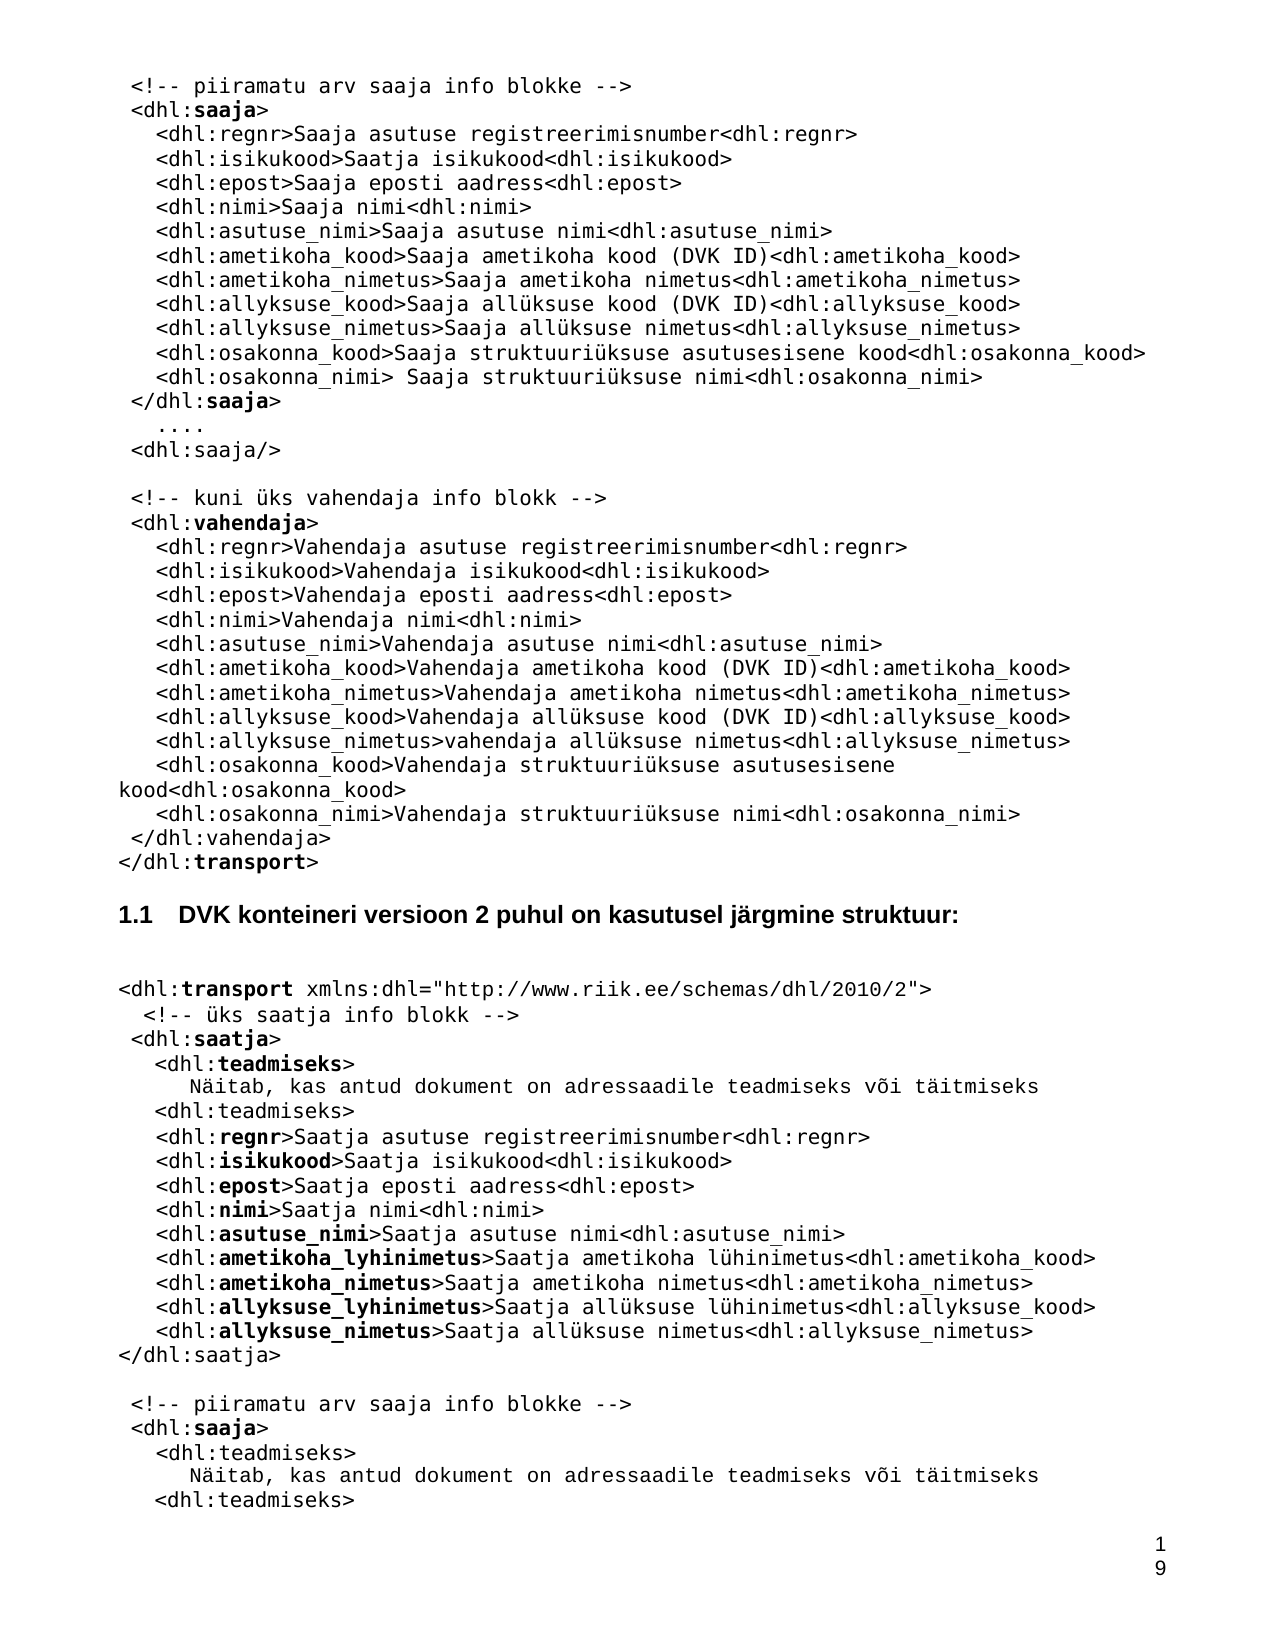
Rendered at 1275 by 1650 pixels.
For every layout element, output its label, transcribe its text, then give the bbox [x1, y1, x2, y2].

text <dhl:allyksuse_kood>Saaja allüksuse kood (DVK ID)<dhl:allyksuse_kood> [118, 292, 1157, 316]
text <dhl:epost>Saatja eposti aadress<dhl:epost> [118, 1174, 1157, 1198]
text </dhl:saatja> [118, 1343, 1157, 1368]
text <dhl:osakonna_kood>Saaja struktuuriüksuse asutusesisene kood<dhl:osakonna_kood> [118, 341, 1157, 365]
text <!-- piiramatu arv saaja info blokke --> [118, 74, 1157, 98]
text <dhl:ametikoha_nimetus>Saaja ametikoha nimetus<dhl:ametikoha_nimetus> [118, 268, 1157, 292]
text <dhl:saatja> [118, 1027, 1157, 1052]
text Näitab, kas antud dokument on adressaadile teadmiseks või täitmiseks [165, 1076, 1157, 1099]
text <dhl:epost>Saaja eposti aadress<dhl:epost> [118, 171, 1157, 195]
text <dhl:nimi>Saaja nimi<dhl:nimi> [118, 195, 1157, 219]
text <dhl:teadmiseks> [142, 1488, 1157, 1514]
text <dhl:regnr>Saatja asutuse registreerimisnumber<dhl:regnr> [118, 1125, 1157, 1149]
text <dhl:asutuse_nimi>Saaja asutuse nimi<dhl:asutuse_nimi> [118, 219, 1157, 244]
text </dhl:transport> [118, 850, 1157, 875]
subtitle DVK konteineri versioon 2 puhul on kasutusel järgmine struktuur: [118, 900, 1157, 928]
text <dhl:osakonna_nimi>Vahendaja struktuuriüksuse nimi<dhl:osakonna_nimi> [118, 802, 1157, 826]
text <dhl:allyksuse_nimetus>vahendaja allüksuse nimetus<dhl:allyksuse_nimetus> [118, 729, 1157, 753]
text <dhl:vahendaja> [118, 511, 1157, 535]
text <!-- kuni üks vahendaja info blokk --> [118, 486, 1157, 511]
text <dhl:ametikoha_nimetus>Vahendaja ametikoha nimetus<dhl:ametikoha_nimetus> [118, 681, 1157, 705]
text <dhl:osakonna_nimi> Saaja struktuuriüksuse nimi<dhl:osakonna_nimi> [118, 365, 1157, 389]
text <dhl:isikukood>Saatja isikukood<dhl:isikukood> [118, 147, 1157, 171]
text <dhl:ametikoha_lyhinimetus>Saatja ametikoha lühinimetus<dhl:ametikoha_kood> [118, 1246, 1157, 1271]
text <dhl:epost>Vahendaja eposti aadress<dhl:epost> [118, 583, 1157, 608]
text <dhl:saaja/> [118, 438, 1157, 462]
text <dhl:allyksuse_nimetus>Saatja allüksuse nimetus<dhl:allyksuse_nimetus> [118, 1319, 1157, 1343]
text <dhl:nimi>Saatja nimi<dhl:nimi> [118, 1198, 1157, 1222]
text <dhl:asutuse_nimi>Vahendaja asutuse nimi<dhl:asutuse_nimi> [118, 632, 1157, 656]
text <dhl:saaja> [118, 1416, 1157, 1441]
text </dhl:saaja> [118, 389, 1157, 413]
text </dhl:vahendaja> [118, 826, 1157, 850]
text <dhl:isikukood>Saatja isikukood<dhl:isikukood> [118, 1149, 1157, 1174]
text <dhl:transport xmlns:dhl="http://www.riik.ee/schemas/dhl/2010/2"> [118, 977, 1157, 1003]
text <dhl:nimi>Vahendaja nimi<dhl:nimi> [118, 608, 1157, 632]
text <dhl:ametikoha_kood>Vahendaja ametikoha kood (DVK ID)<dhl:ametikoha_kood> [118, 656, 1157, 681]
text <!-- piiramatu arv saaja info blokke --> [118, 1392, 1157, 1416]
text <dhl:regnr>Saaja asutuse registreerimisnumber<dhl:regnr> [118, 122, 1157, 147]
text Näitab, kas antud dokument on adressaadile teadmiseks või täitmiseks [165, 1465, 1157, 1488]
text <dhl:allyksuse_lyhinimetus>Saatja allüksuse lühinimetus<dhl:allyksuse_kood> [118, 1295, 1157, 1319]
text <!-- üks saatja info blokk --> [118, 1003, 1157, 1027]
text <dhl:osakonna_kood>Vahendaja struktuuriüksuse asutusesisene kood<dhl:osakonna_kood> [118, 753, 1157, 802]
text <dhl:teadmiseks> [142, 1099, 1157, 1125]
text <dhl:isikukood>Vahendaja isikukood<dhl:isikukood> [118, 559, 1157, 583]
text .... [118, 413, 1157, 438]
text <dhl:allyksuse_nimetus>Saaja allüksuse nimetus<dhl:allyksuse_nimetus> [118, 316, 1157, 341]
text <dhl:ametikoha_nimetus>Saatja ametikoha nimetus<dhl:ametikoha_nimetus> [118, 1271, 1157, 1295]
text <dhl:saaja> [118, 98, 1157, 122]
text <dhl:teadmiseks> [118, 1052, 1157, 1076]
text <dhl:ametikoha_kood>Saaja ametikoha kood (DVK ID)<dhl:ametikoha_kood> [118, 244, 1157, 268]
text <dhl:teadmiseks> [118, 1441, 1157, 1465]
text <dhl:allyksuse_kood>Vahendaja allüksuse kood (DVK ID)<dhl:allyksuse_kood> [118, 705, 1157, 729]
text <dhl:regnr>Vahendaja asutuse registreerimisnumber<dhl:regnr> [118, 535, 1157, 559]
text <dhl:asutuse_nimi>Saatja asutuse nimi<dhl:asutuse_nimi> [118, 1222, 1157, 1246]
